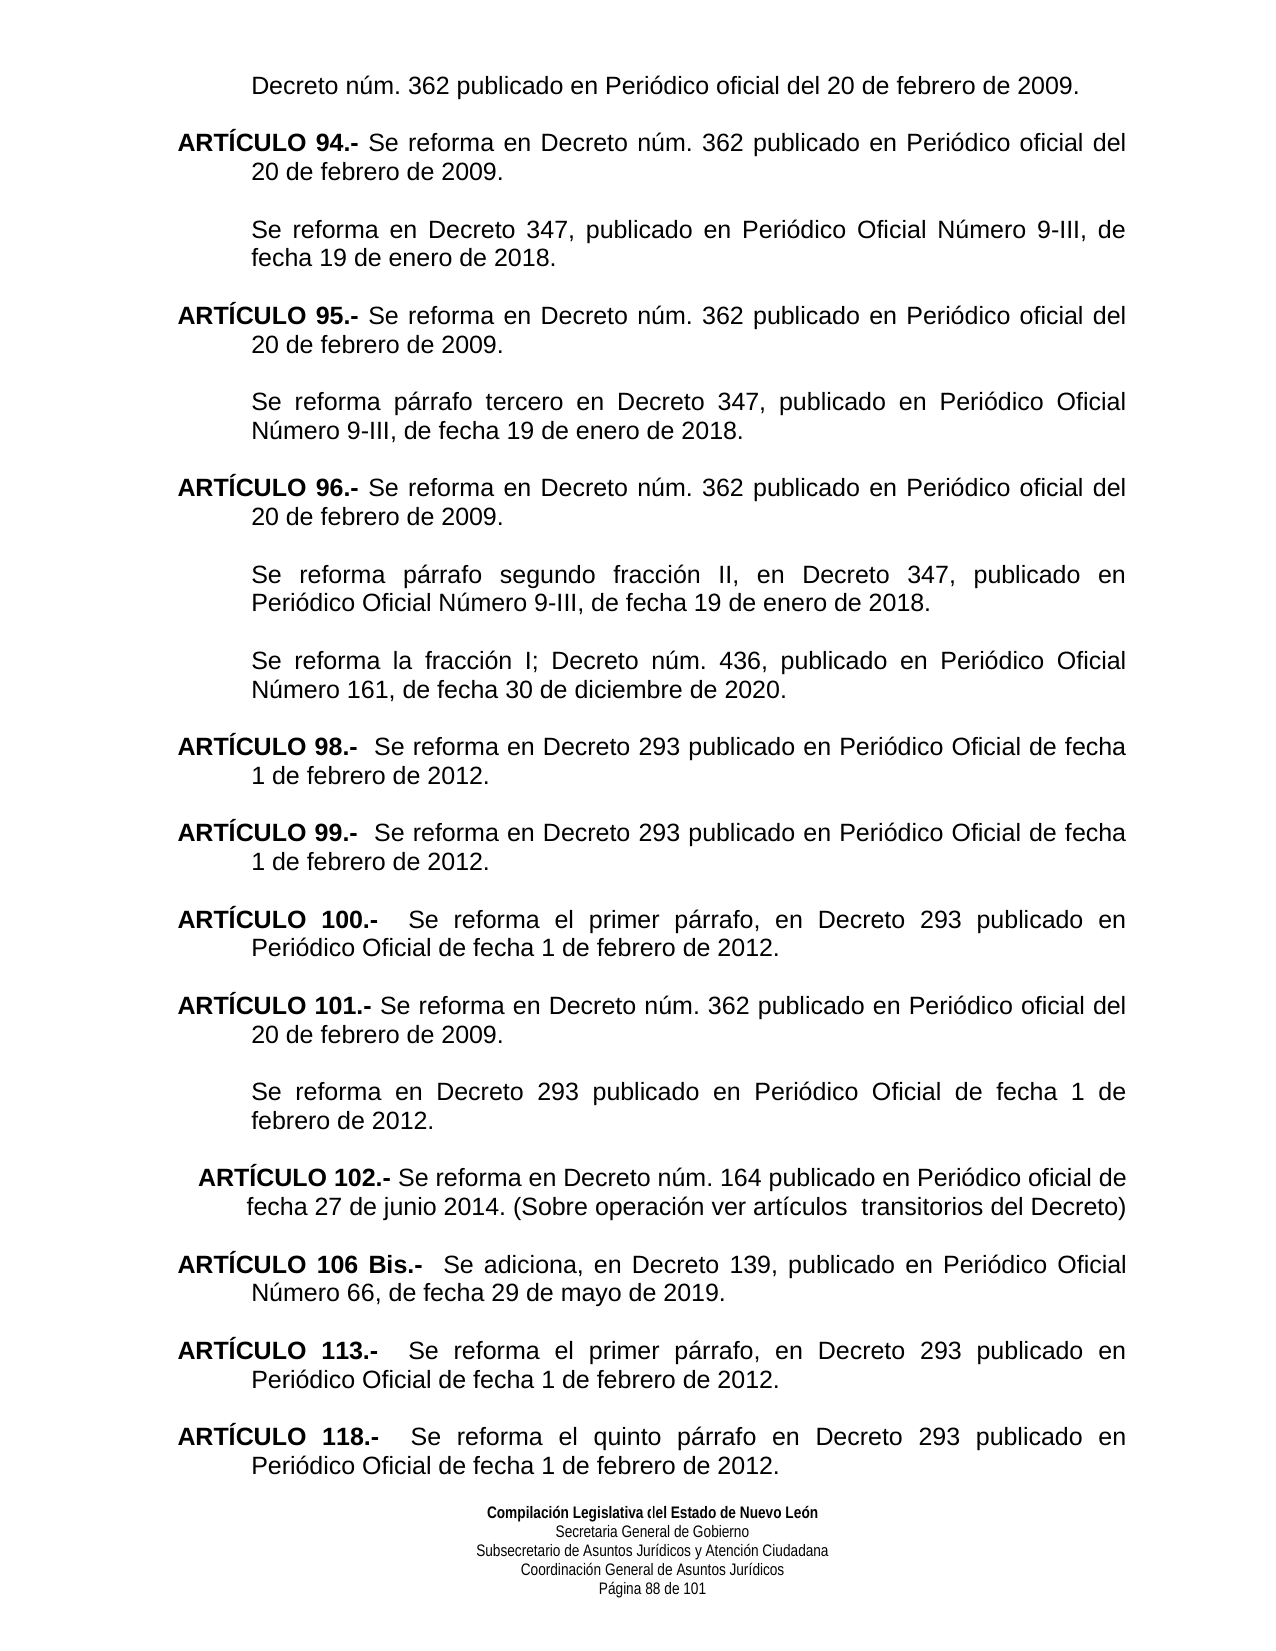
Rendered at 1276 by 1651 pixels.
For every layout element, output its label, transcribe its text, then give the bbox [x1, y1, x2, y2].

text ARTÍCULO 94.- Se reforma en Decreto núm. 362 publicado en Periódico oficial del 20 de febrero de 2009. [177, 128, 1127, 186]
text ARTÍCULO 102.- Se reforma en Decreto núm. 164 publicado en Periódico oficial de fecha 27 de junio 2014. (Sobre operación ver artículos transitorios del Decreto) [177, 1163, 1127, 1221]
text ARTÍCULO 101.- Se reforma en Decreto núm. 362 publicado en Periódico oficial del 20 de febrero de 2009. [177, 991, 1127, 1048]
text ARTÍCULO 113.- Se reforma el primer párrafo, en Decreto 293 publicado en Periódico Oficial de fecha 1 de febrero de 2012. [177, 1336, 1127, 1393]
text Se reforma la fracción I; Decreto núm. 436, publicado en Periódico Oficial Número 161, de fecha 30 de diciembre de 2020. [177, 646, 1127, 703]
text Se reforma en Decreto 347, publicado en Periódico Oficial Número 9-III, de fecha 19 de enero de 2018. [177, 214, 1127, 272]
text ARTÍCULO 118.- Se reforma el quinto párrafo en Decreto 293 publicado en Periódico Oficial de fecha 1 de febrero de 2012. [177, 1422, 1127, 1479]
text Se reforma párrafo tercero en Decreto 347, publicado en Periódico Oficial Número 9-III, de fecha 19 de enero de 2018. [177, 387, 1127, 444]
text ARTÍCULO 98.- Se reforma en Decreto 293 publicado en Periódico Oficial de fecha 1 de febrero de 2012. [177, 732, 1127, 789]
text Se reforma párrafo segundo fracción II, en Decreto 347, publicado en Periódico Oficial Número 9-III, de fecha 19 de enero de 2018. [177, 559, 1127, 617]
text Se reforma en Decreto 293 publicado en Periódico Oficial de fecha 1 de febrero de 2012. [251, 1077, 1127, 1134]
text ARTÍCULO 96.- Se reforma en Decreto núm. 362 publicado en Periódico oficial del 20 de febrero de 2009. [177, 473, 1127, 531]
text ARTÍCULO 99.- Se reforma en Decreto 293 publicado en Periódico Oficial de fecha 1 de febrero de 2012. [177, 818, 1127, 876]
text ARTÍCULO 100.- Se reforma el primer párrafo, en Decreto 293 publicado en Periódico Oficial de fecha 1 de febrero de 2012. [177, 904, 1127, 962]
text ARTÍCULO 106 Bis.- Se adiciona, en Decreto 139, publicado en Periódico Oficial Número 66, de fecha 29 de mayo de 2019. [177, 1249, 1127, 1307]
text ARTÍCULO 95.- Se reforma en Decreto núm. 362 publicado en Periódico oficial del 20 de febrero de 2009. [177, 301, 1127, 358]
text Decreto núm. 362 publicado en Periódico oficial del 20 de febrero de 2009. [177, 71, 1127, 99]
